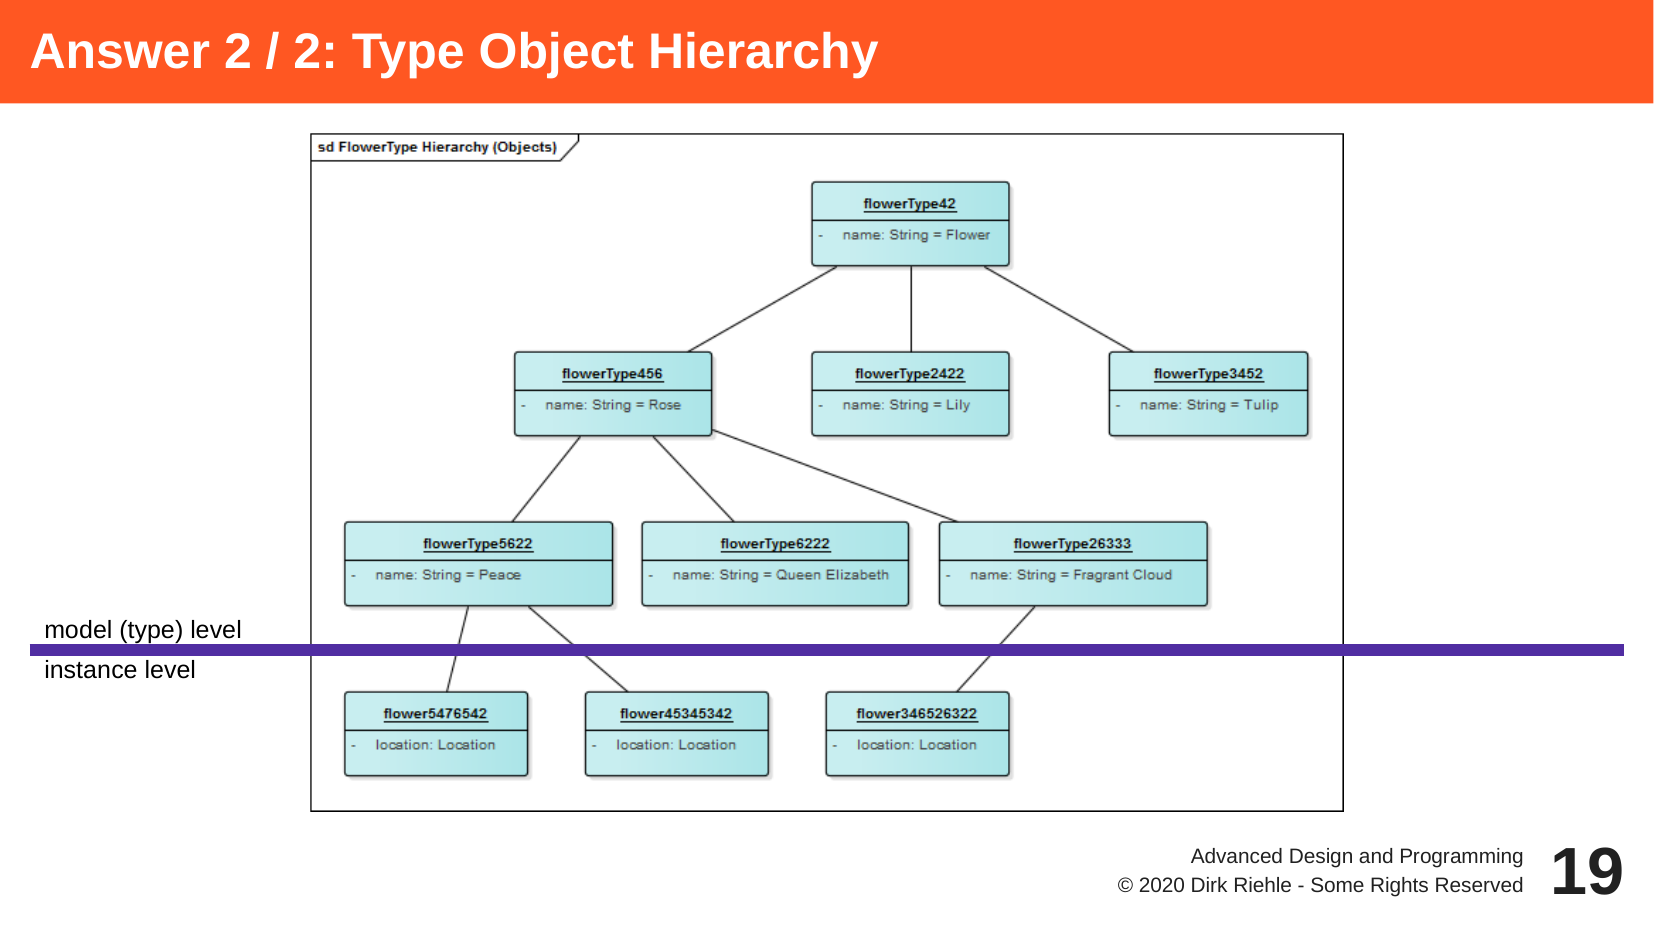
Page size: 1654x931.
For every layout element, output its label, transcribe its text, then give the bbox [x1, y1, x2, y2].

title Answer 2 / 2: Type Object Hierarchy [0, 0, 1654, 104]
picture [309, 656, 1344, 813]
picture [309, 132, 1344, 644]
